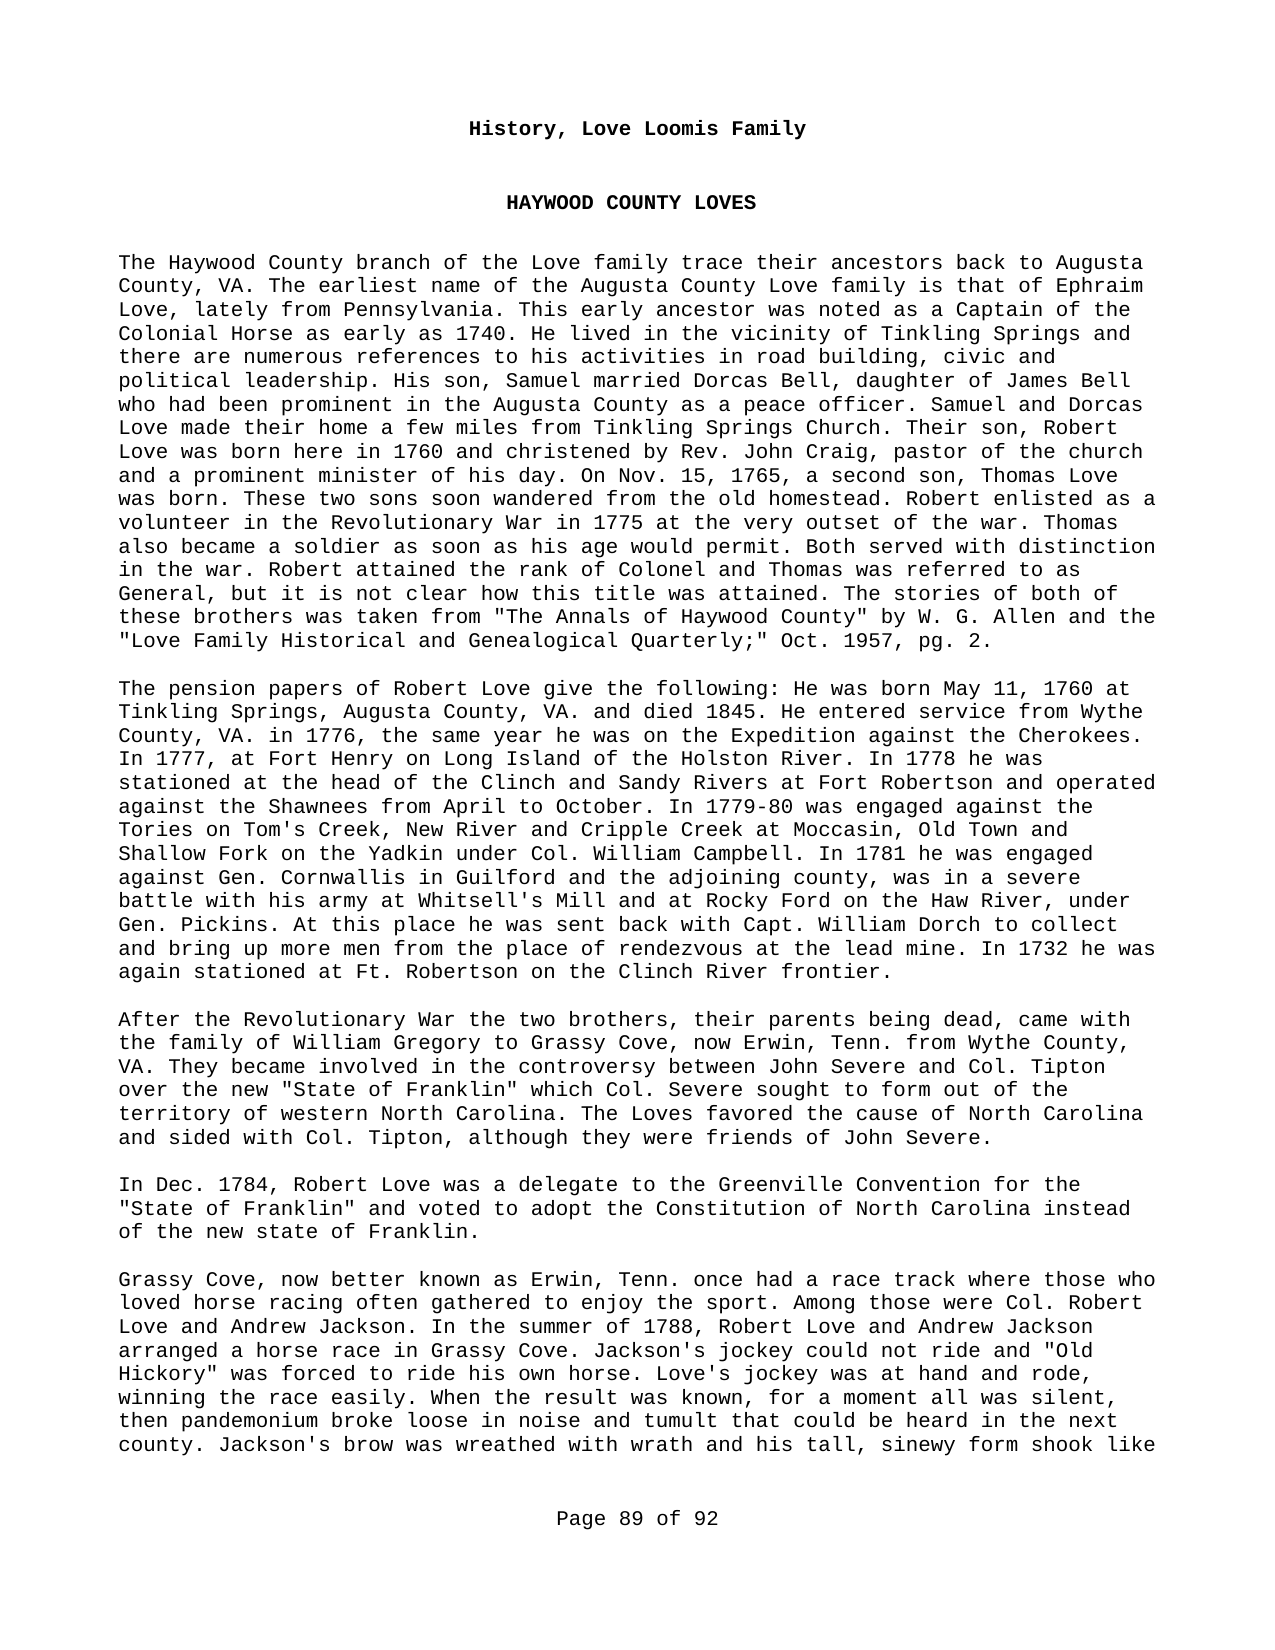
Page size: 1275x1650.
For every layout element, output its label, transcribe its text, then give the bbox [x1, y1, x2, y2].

text The Haywood County branch of the Love family trace their ancestors back to Augusta County, VA. The earliest name of the Augusta County Love family is that of Ephraim Love, lately from Pennsylvania. This early ancestor was noted as a Captain of the Colonial Horse as early as 1740. He lived in the vicinity of Tinkling Springs and there are numerous references to his activities in road building, civic and political leadership. His son, Samuel married Dorcas Bell, daughter of James Bell who had been prominent in the Augusta County as a peace officer. Samuel and Dorcas Love made their home a few miles from Tinkling Springs Church. Their son, Robert Love was born here in 1760 and christened by Rev. John Craig, pastor of the church and a prominent minister of his day. On Nov. 15, 1765, a second son, Thomas Love was born. These two sons soon wandered from the old homestead. Robert enlisted as a volunteer in the Revolutionary War in 1775 at the very outset of the war. Thomas also became a soldier as soon as his age would permit. Both served with distinction in the war. Robert attained the rank of Colonel and Thomas was referred to as General, but it is not clear how this title was attained. The stories of both of these brothers was taken from "The Annals of Haywood County" by W. G. Allen and the "Love Family Historical and Genealogical Quarterly;" Oct. 1957, pg. 2. [118, 252, 1157, 654]
text After the Revolutionary War the two brothers, their parents being dead, came with the family of William Gregory to Grassy Cove, now Erwin, Tenn. from Wythe County, VA. They became involved in the controversy between John Severe and Col. Tipton over the new "State of Franklin" which Col. Severe sought to form out of the territory of western North Carolina. The Loves favored the cause of North Carolina and sided with Col. Tipton, although they were friends of John Severe. [118, 1008, 1157, 1150]
subtitle HAYWOOD COUNTY LOVES [118, 192, 1157, 216]
text In Dec. 1784, Robert Love was a delegate to the Greenville Convention for the "State of Franklin" and voted to adopt the Constitution of North Carolina instead of the new state of Franklin. [118, 1174, 1157, 1245]
text Grassy Cove, now better known as Erwin, Tenn. once had a race track where those who loved horse racing often gathered to enjoy the sport. Among those were Col. Robert Love and Andrew Jackson. In the summer of 1788, Robert Love and Andrew Jackson arranged a horse race in Grassy Cove. Jackson's jockey could not ride and "Old Hickory" was forced to ride his own horse. Love's jockey was at hand and rode, winning the race easily. When the result was known, for a moment all was silent, then pandemonium broke loose in noise and tumult that could be heard in the next county. Jackson's brow was wreathed with wrath and his tall, sinewy form shook like [118, 1269, 1157, 1458]
text The pension papers of Robert Love give the following: He was born May 11, 1760 at Tinkling Springs, Augusta County, VA. and died 1845. He entered service from Wythe County, VA. in 1776, the same year he was on the Expedition against the Cherokees. In 1777, at Fort Henry on Long Island of the Holston River. In 1778 he was stationed at the head of the Clinch and Sandy Rivers at Fort Robertson and operated against the Shawnees from April to October. In 1779-80 was engaged against the Tories on Tom's Creek, New River and Cripple Creek at Moccasin, Old Town and Shallow Fork on the Yadkin under Col. William Campbell. In 1781 he was engaged against Gen. Cornwallis in Guilford and the adjoining county, was in a severe battle with his army at Whitsell's Mill and at Rocky Ford on the Haw River, under Gen. Pickins. At this place he was sent back with Capt. William Dorch to collect and bring up more men from the place of rendezvous at the lead mine. In 1732 he was again stationed at Ft. Robertson on the Clinch River frontier. [118, 677, 1157, 985]
